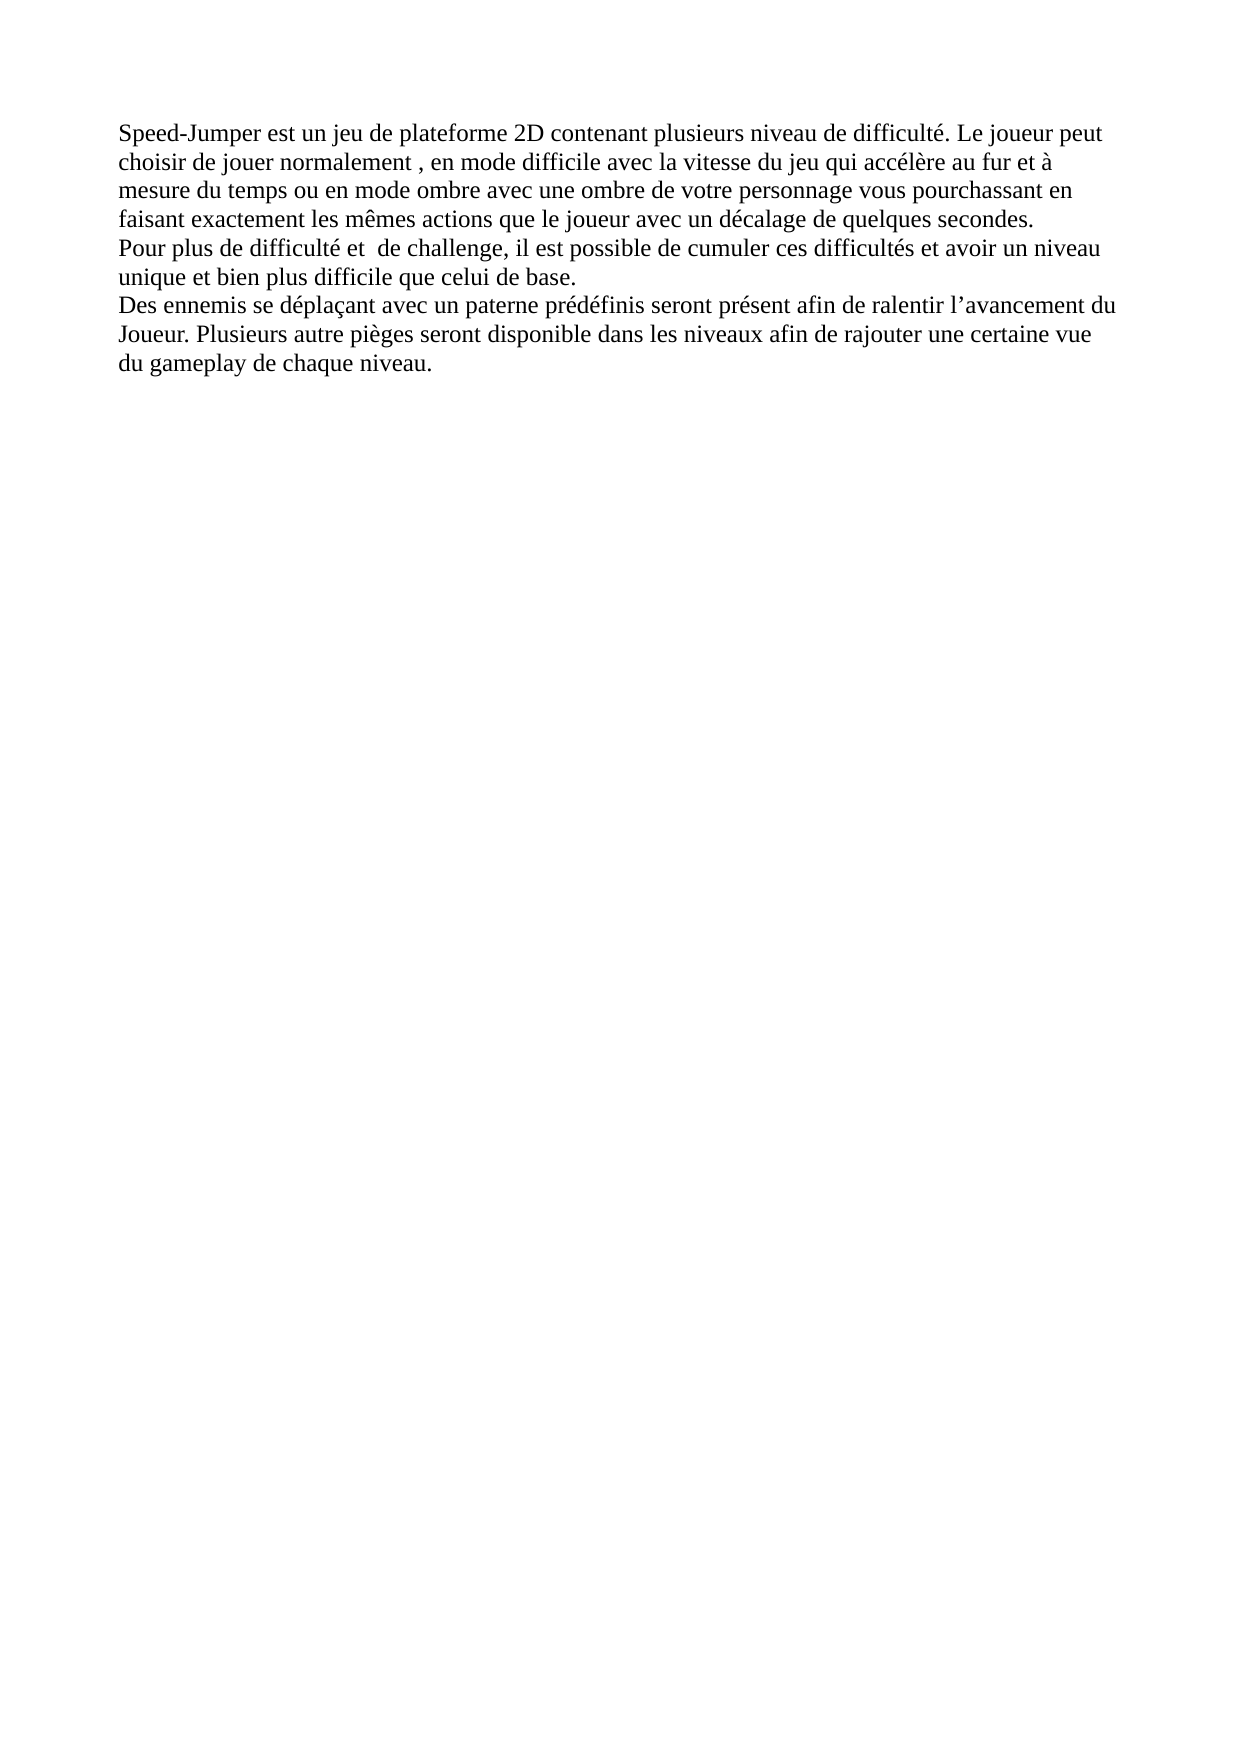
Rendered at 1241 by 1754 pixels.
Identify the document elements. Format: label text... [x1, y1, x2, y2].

text Des ennemis se déplaçant avec un paterne prédéfinis seront présent afin de ralentir l’avancement du Joueur. Plusieurs autre pièges seront disponible dans les niveaux afin de rajouter une certaine vue du gameplay de chaque niveau. [118, 291, 1122, 377]
text Pour plus de difficulté et de challenge, il est possible de cumuler ces difficultés et avoir un niveau unique et bien plus difficile que celui de base. [118, 233, 1122, 291]
text Speed-Jumper est un jeu de plateforme 2D contenant plusieurs niveau de difficulté. Le joueur peut choisir de jouer normalement , en mode difficile avec la vitesse du jeu qui accélère au fur et à mesure du temps ou en mode ombre avec une ombre de votre personnage vous pourchassant en faisant exactement les mêmes actions que le joueur avec un décalage de quelques secondes. [118, 118, 1122, 233]
